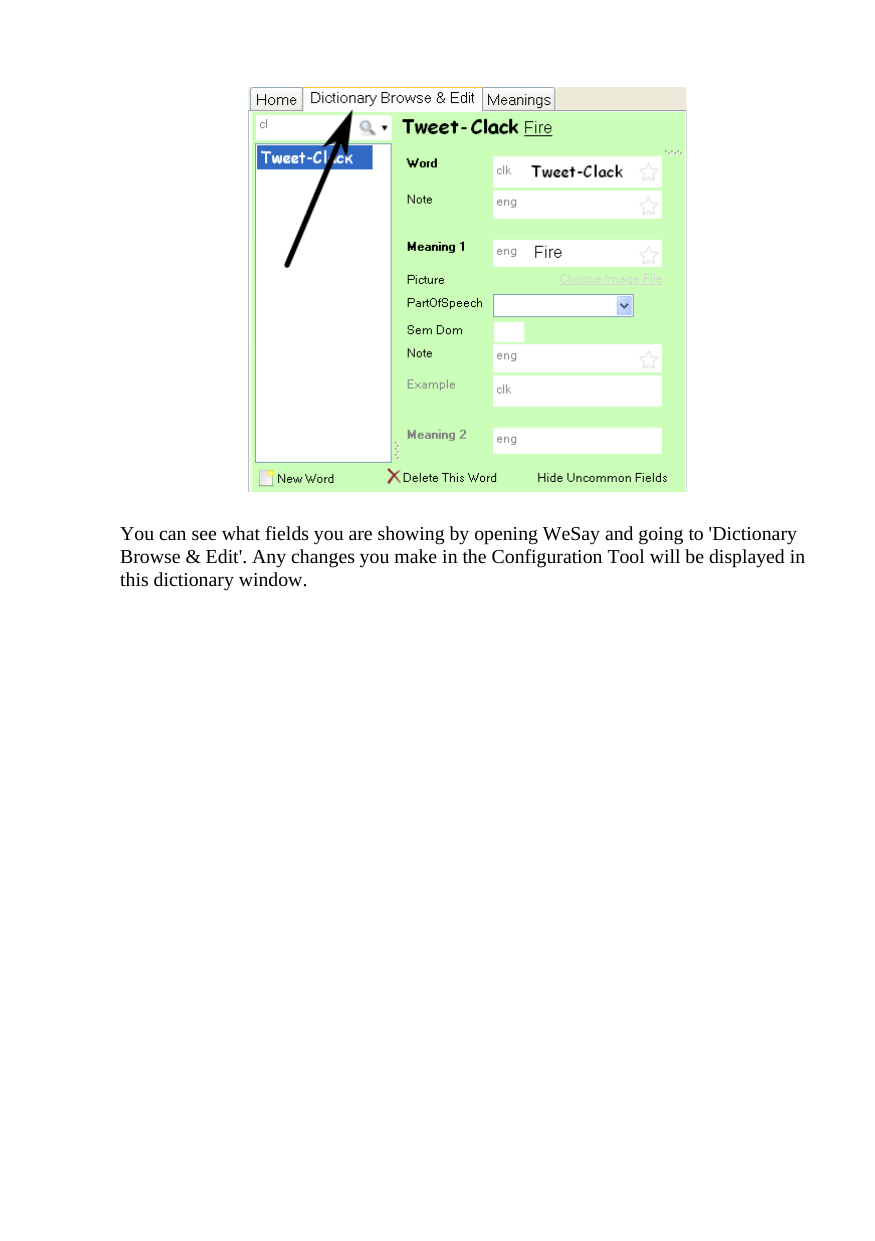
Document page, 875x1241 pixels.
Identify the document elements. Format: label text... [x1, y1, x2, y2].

picture [248, 87, 687, 492]
text You can see what fields you are showing by opening WeSay and going to 'Dictionary Browse & Edit'. Any changes you make in the Configuration Tool will be displayed in this dictionary window. [120, 492, 814, 590]
